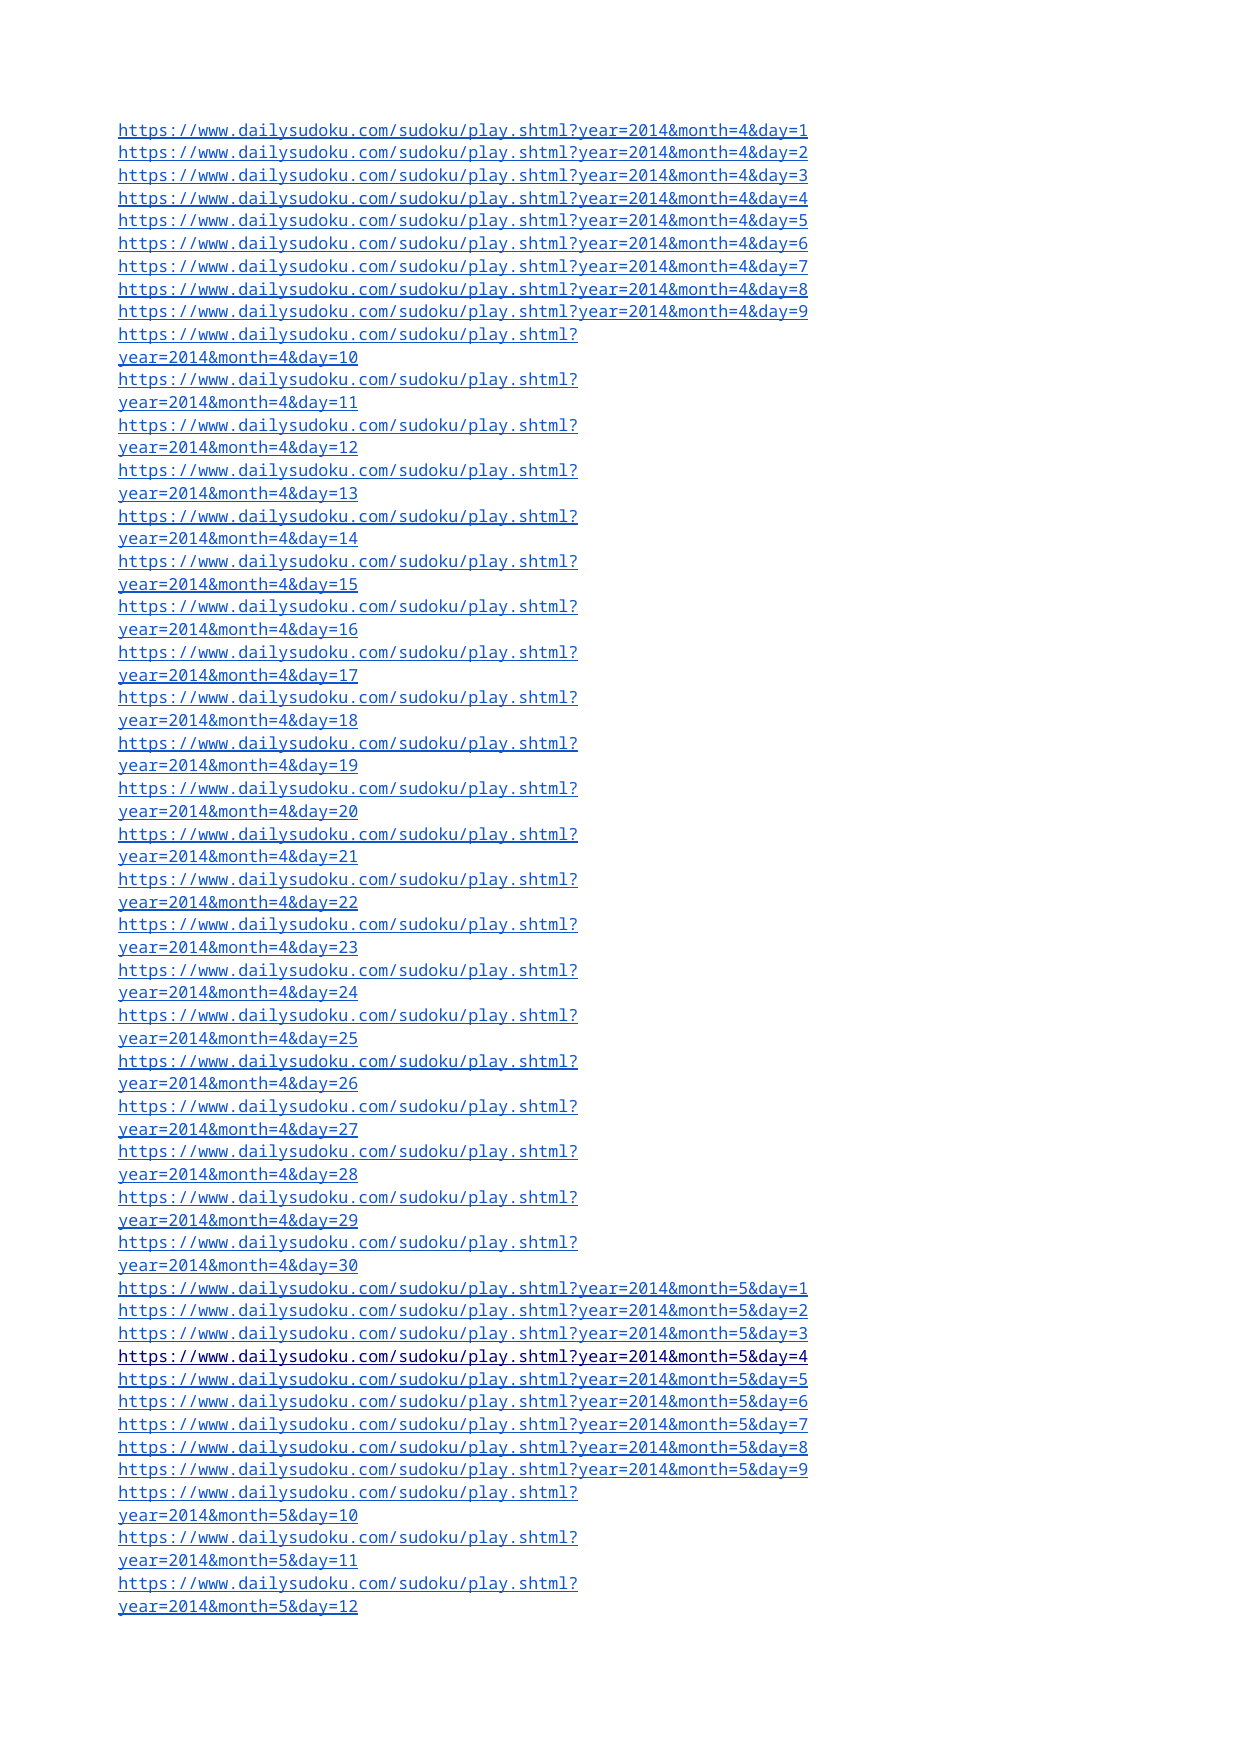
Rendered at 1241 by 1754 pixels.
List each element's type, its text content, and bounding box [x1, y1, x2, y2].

table_cell https://www.dailysudoku.com/sudoku/play.shtml?year=2014&month=4&day=3 [118, 164, 812, 186]
table_cell https://www.dailysudoku.com/sudoku/play.shtml?year=2014&month=4&day=8 [118, 277, 812, 300]
table_cell https://www.dailysudoku.com/sudoku/play.shtml?year=2014&month=4&day=6 [118, 232, 812, 254]
table_cell https://www.dailysudoku.com/sudoku/play.shtml?year=2014&month=4&day=27 [118, 1095, 812, 1140]
table_cell https://www.dailysudoku.com/sudoku/play.shtml?year=2014&month=5&day=9 [118, 1458, 812, 1481]
table_cell https://www.dailysudoku.com/sudoku/play.shtml?year=2014&month=4&day=24 [118, 958, 812, 1004]
table_cell https://www.dailysudoku.com/sudoku/play.shtml?year=2014&month=4&day=23 [118, 913, 812, 958]
table_cell https://www.dailysudoku.com/sudoku/play.shtml?year=2014&month=4&day=5 [118, 209, 812, 232]
table_cell https://www.dailysudoku.com/sudoku/play.shtml?year=2014&month=4&day=28 [118, 1140, 812, 1185]
table_cell https://www.dailysudoku.com/sudoku/play.shtml?year=2014&month=4&day=14 [118, 504, 812, 549]
table_cell https://www.dailysudoku.com/sudoku/play.shtml?year=2014&month=4&day=26 [118, 1049, 812, 1094]
table_cell https://www.dailysudoku.com/sudoku/play.shtml?year=2014&month=5&day=7 [118, 1413, 812, 1435]
table_cell https://www.dailysudoku.com/sudoku/play.shtml?year=2014&month=4&day=29 [118, 1185, 812, 1231]
table_cell https://www.dailysudoku.com/sudoku/play.shtml?year=2014&month=4&day=13 [118, 459, 812, 504]
table_cell https://www.dailysudoku.com/sudoku/play.shtml?year=2014&month=4&day=22 [118, 868, 812, 913]
table_cell https://www.dailysudoku.com/sudoku/play.shtml?year=2014&month=4&day=7 [118, 254, 812, 277]
table_cell https://www.dailysudoku.com/sudoku/play.shtml?year=2014&month=5&day=2 [118, 1299, 812, 1322]
table_cell https://www.dailysudoku.com/sudoku/play.shtml?year=2014&month=4&day=17 [118, 640, 812, 686]
table_cell https://www.dailysudoku.com/sudoku/play.shtml?year=2014&month=4&day=18 [118, 686, 812, 731]
table_cell https://www.dailysudoku.com/sudoku/play.shtml?year=2014&month=5&day=4 [118, 1344, 812, 1367]
table_cell https://www.dailysudoku.com/sudoku/play.shtml?year=2014&month=5&day=10 [118, 1481, 812, 1526]
table_cell https://www.dailysudoku.com/sudoku/play.shtml?year=2014&month=4&day=15 [118, 550, 812, 595]
table_cell https://www.dailysudoku.com/sudoku/play.shtml?year=2014&month=5&day=1 [118, 1276, 812, 1299]
table_cell https://www.dailysudoku.com/sudoku/play.shtml?year=2014&month=4&day=12 [118, 413, 812, 459]
table_cell https://www.dailysudoku.com/sudoku/play.shtml?year=2014&month=4&day=19 [118, 731, 812, 777]
table_cell https://www.dailysudoku.com/sudoku/play.shtml?year=2014&month=5&day=12 [118, 1571, 812, 1617]
table_cell https://www.dailysudoku.com/sudoku/play.shtml?year=2014&month=4&day=11 [118, 368, 812, 413]
table_cell https://www.dailysudoku.com/sudoku/play.shtml?year=2014&month=5&day=6 [118, 1390, 812, 1412]
table_cell https://www.dailysudoku.com/sudoku/play.shtml?year=2014&month=4&day=16 [118, 595, 812, 640]
table_cell https://www.dailysudoku.com/sudoku/play.shtml?year=2014&month=4&day=9 [118, 300, 812, 322]
table_cell https://www.dailysudoku.com/sudoku/play.shtml?year=2014&month=5&day=11 [118, 1526, 812, 1571]
table_cell https://www.dailysudoku.com/sudoku/play.shtml?year=2014&month=4&day=1 [118, 118, 812, 141]
table_cell https://www.dailysudoku.com/sudoku/play.shtml?year=2014&month=5&day=8 [118, 1435, 812, 1458]
table_cell https://www.dailysudoku.com/sudoku/play.shtml?year=2014&month=4&day=4 [118, 186, 812, 209]
table_cell https://www.dailysudoku.com/sudoku/play.shtml?year=2014&month=4&day=21 [118, 822, 812, 867]
table_cell https://www.dailysudoku.com/sudoku/play.shtml?year=2014&month=5&day=5 [118, 1367, 812, 1390]
table_cell https://www.dailysudoku.com/sudoku/play.shtml?year=2014&month=4&day=30 [118, 1231, 812, 1276]
table_cell https://www.dailysudoku.com/sudoku/play.shtml?year=2014&month=5&day=3 [118, 1322, 812, 1344]
table_cell https://www.dailysudoku.com/sudoku/play.shtml?year=2014&month=4&day=20 [118, 777, 812, 822]
table_cell https://www.dailysudoku.com/sudoku/play.shtml?year=2014&month=4&day=25 [118, 1004, 812, 1049]
table_cell https://www.dailysudoku.com/sudoku/play.shtml?year=2014&month=4&day=10 [118, 323, 812, 368]
table_cell https://www.dailysudoku.com/sudoku/play.shtml?year=2014&month=4&day=2 [118, 141, 812, 163]
